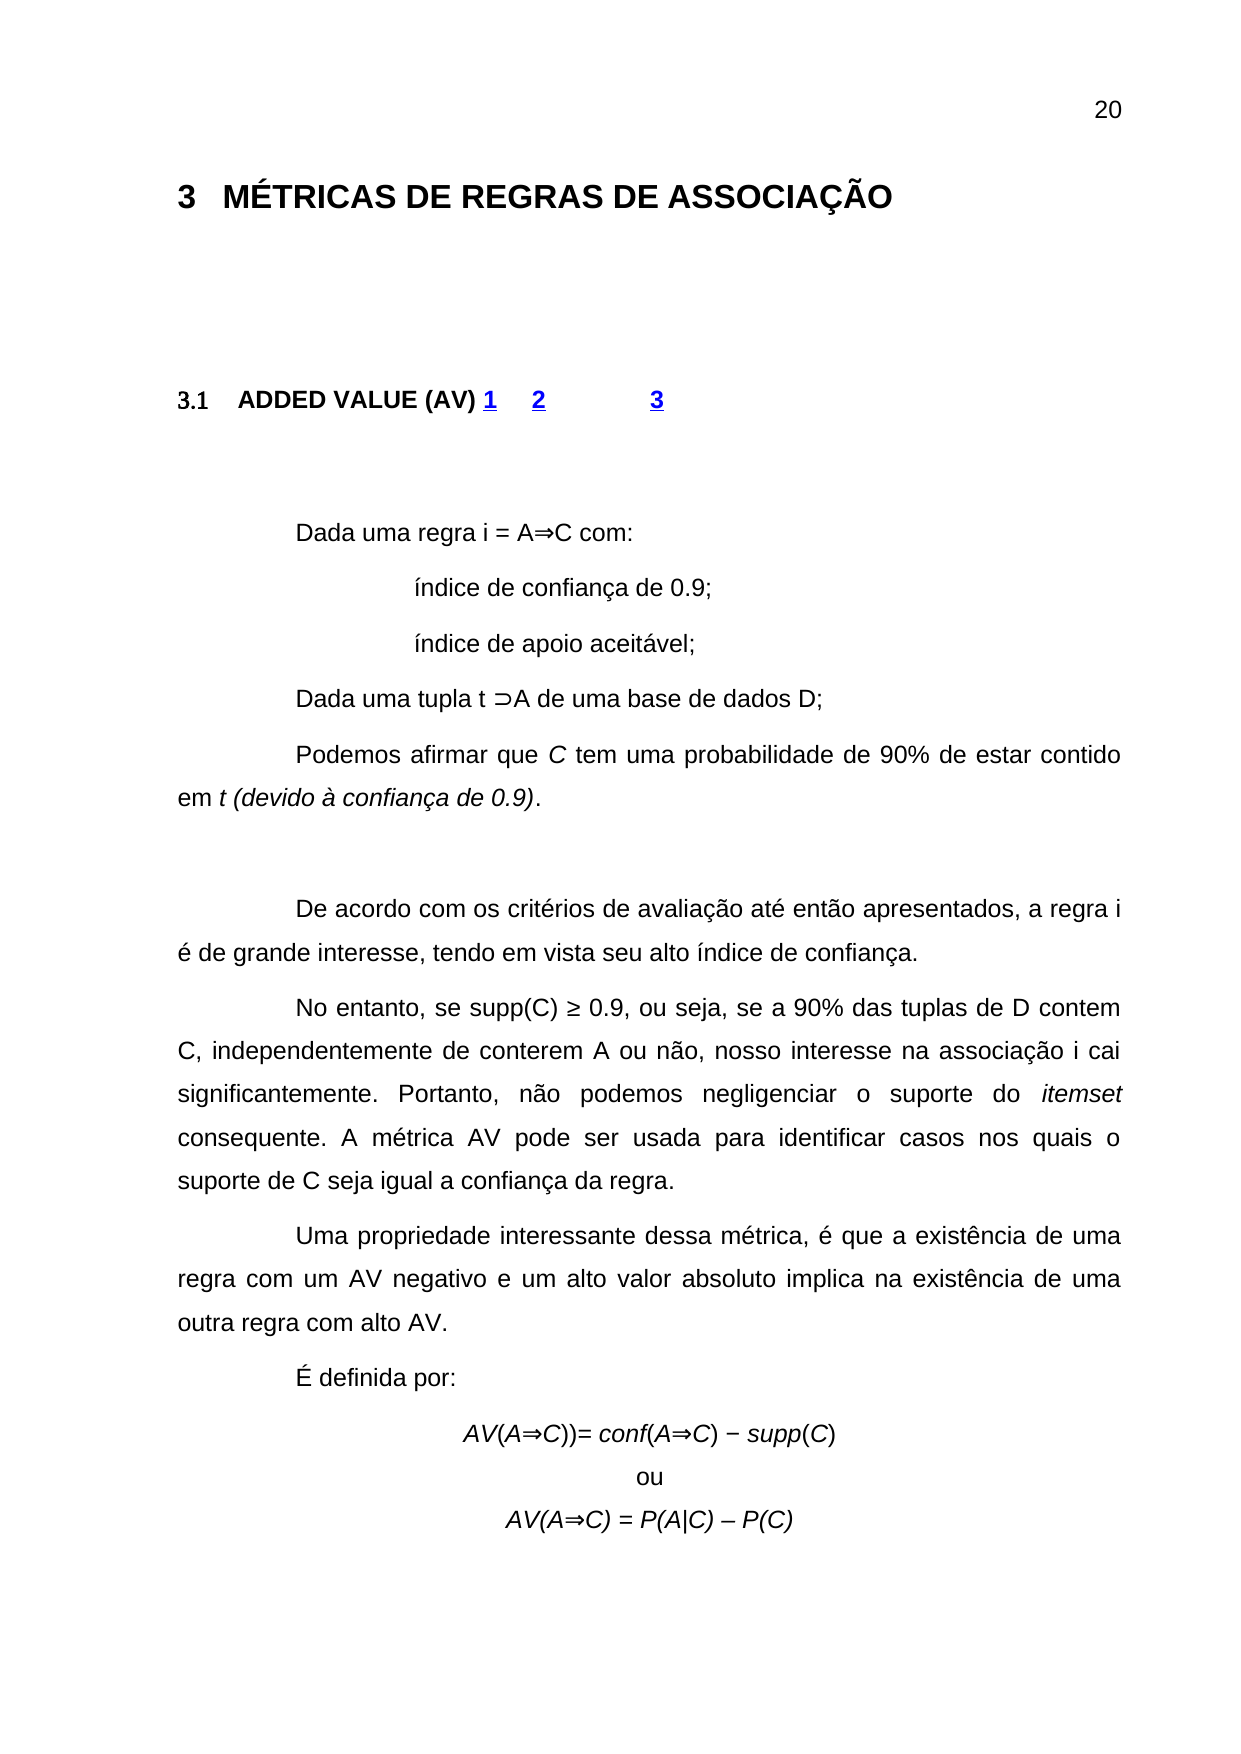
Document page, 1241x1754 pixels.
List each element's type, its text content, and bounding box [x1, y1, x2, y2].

subtitle Added Value (AV) 1 2 3 [177, 385, 1122, 414]
text ou [177, 1462, 1122, 1491]
text Dada uma tupla t ⊃A de uma base de dados D; [177, 684, 1122, 713]
subtitle MÉTRICAS DE REGRAS DE ASSOCIAÇÃO [177, 177, 1122, 216]
text Podemos afirmar que C tem uma probabilidade de 90% de estar contido em t (devido à confiança de 0.9). [177, 740, 1122, 812]
text Dada uma regra i = A⇒C com: [177, 517, 1122, 546]
text AV(A⇒C))= conf(A⇒C) − supp(C) [177, 1419, 1122, 1447]
text No entanto, se supp(C) ≥ 0.9, ou seja, se a 90% das tuplas de D contem C, independentemente de conterem A ou não, nosso interesse na associação i cai significantemente. Portanto, não podemos negligenciar o suporte do itemset consequente. A métrica AV pode ser usada para identificar casos nos quais o suporte de C seja igual a confiança da regra. [177, 993, 1122, 1194]
text Uma propriedade interessante dessa métrica, é que a existência de uma regra com um AV negativo e um alto valor absoluto implica na existência de uma outra regra com alto AV. [177, 1221, 1122, 1336]
text índice de apoio aceitável; [177, 629, 1122, 657]
text índice de confiança de 0.9; [177, 573, 1122, 602]
text AV(A⇒C) = P(A|C) – P(C) [177, 1505, 1122, 1534]
text É definida por: [177, 1363, 1122, 1392]
text De acordo com os critérios de avaliação até então apresentados, a regra i é de grande interesse, tendo em vista seu alto índice de confiança. [177, 894, 1122, 966]
